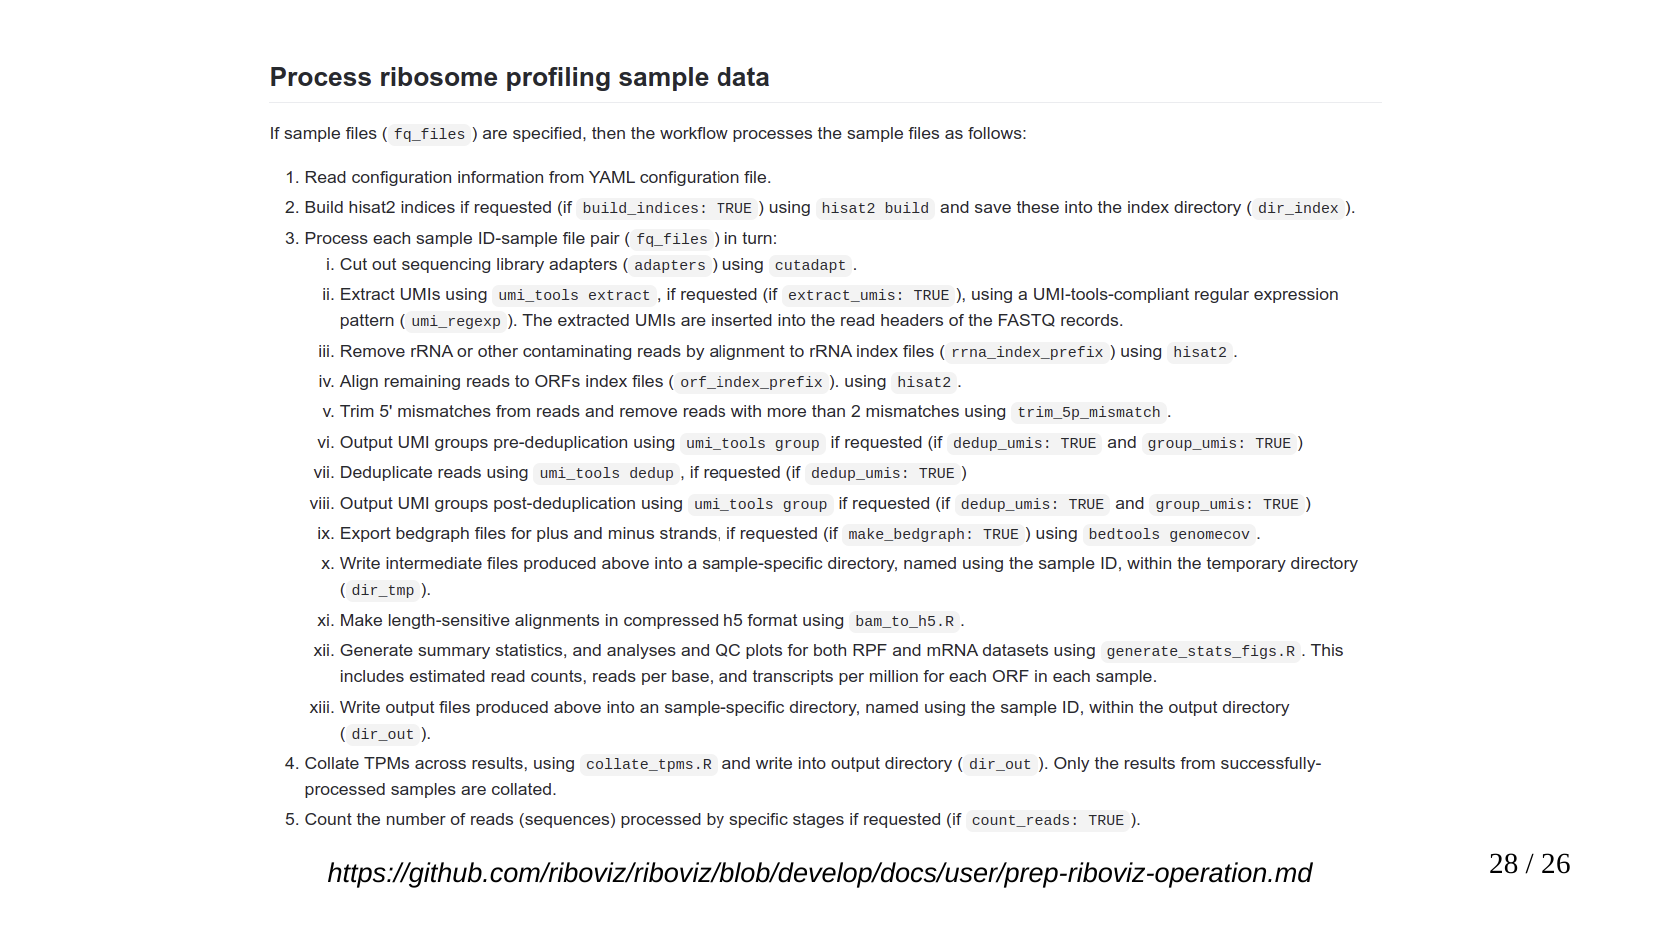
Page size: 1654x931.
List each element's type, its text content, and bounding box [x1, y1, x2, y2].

picture [196, 56, 1457, 851]
text_box https://github.com/riboviz/riboviz/blob/develop/docs/user/prep-riboviz-operation.md [312, 850, 1341, 896]
